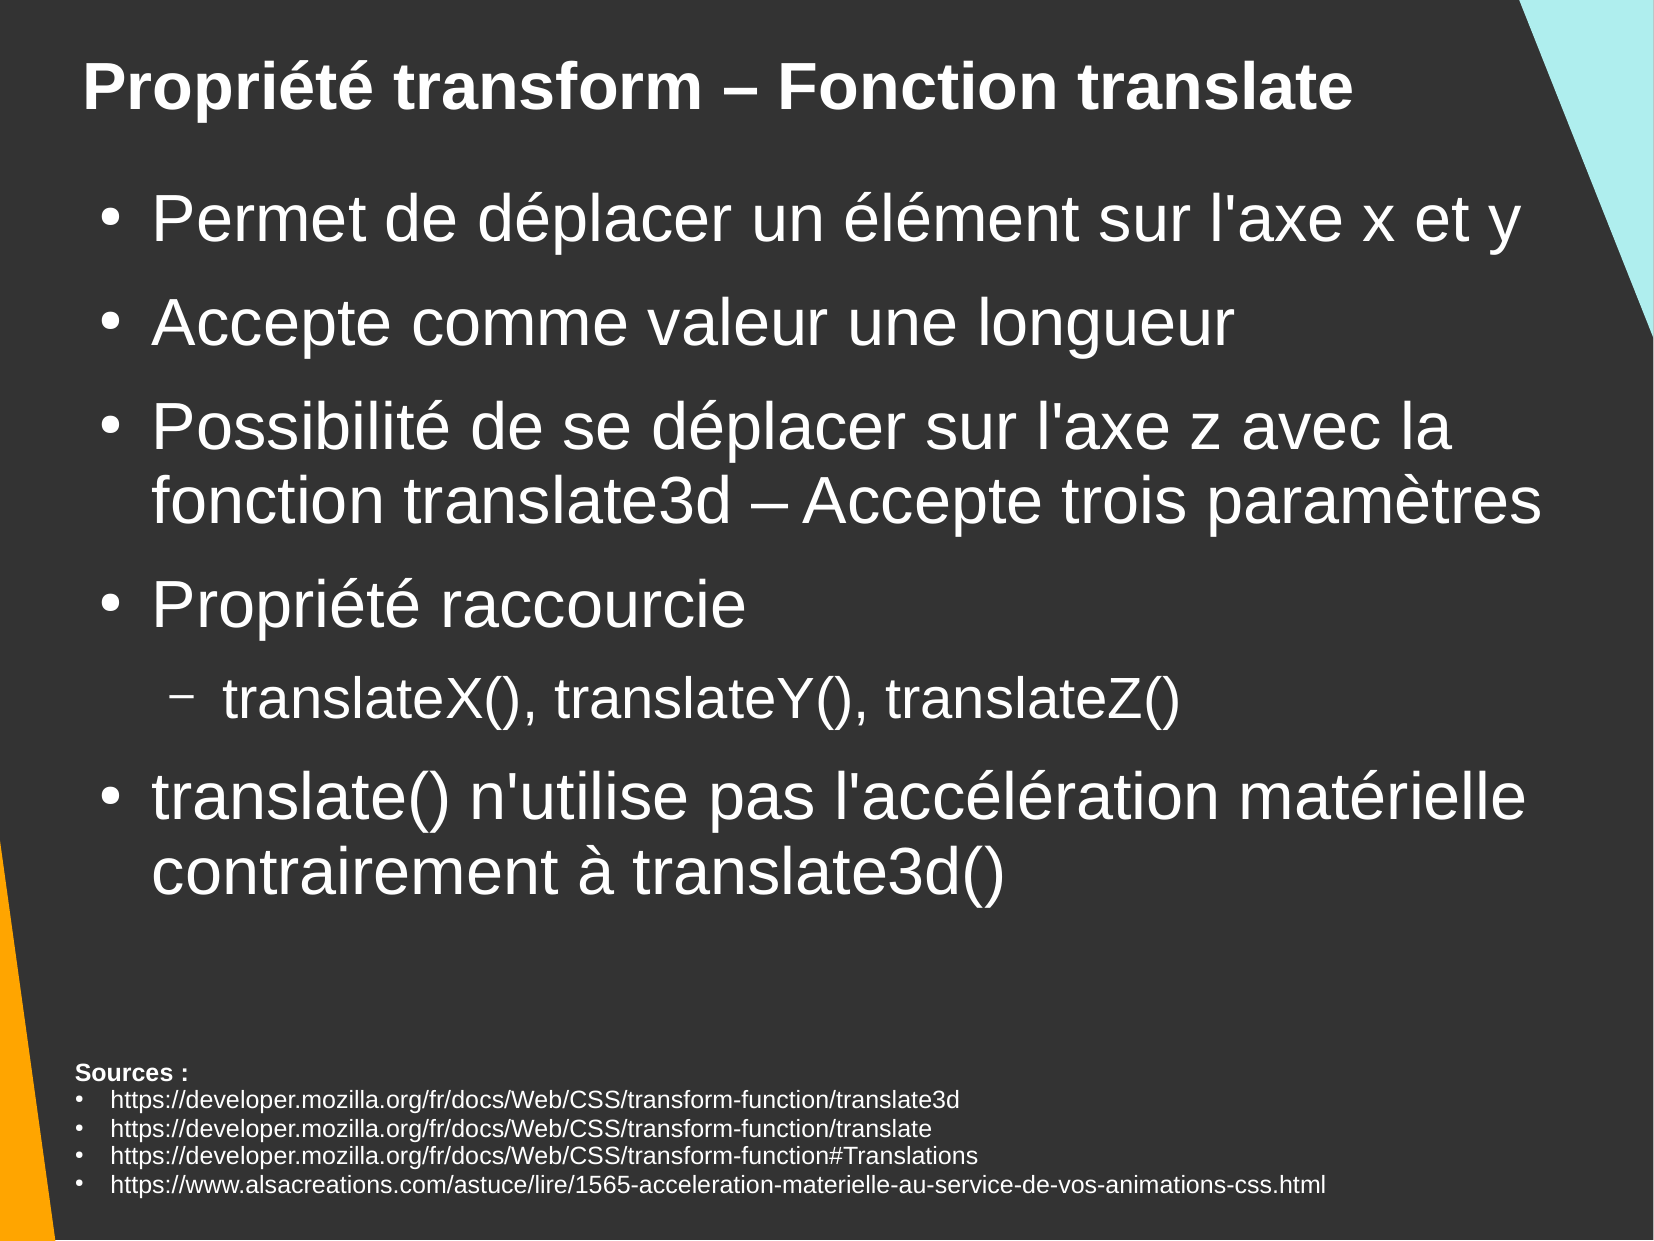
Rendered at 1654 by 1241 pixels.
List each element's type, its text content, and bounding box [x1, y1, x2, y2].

title Propriété transform – Fonction translate [82, 49, 1571, 152]
list Permet de déplacer un élément sur l'axe x et y Accepte comme valeur une longueur Possibilité de se déplacer sur l'axe z avec la fonction translate3d – Accepte trois paramètres Propriété raccourcie translateX(), translateY(), translateZ() translate() n'utilise pas l'accélération matérielle contrairement à translate3d() [80, 180, 1630, 993]
text_box Sources : https://developer.mozilla.org/fr/docs/Web/CSS/transform-function/translate3d https://developer.mozilla.org/fr/docs/Web/CSS/transform-function/translate https://developer.mozilla.org/fr/docs/Web/CSS/transform-function#Translations https://www.alsacreations.com/astuce/lire/1565-acceleration-materielle-au-service-de-vos-animations-css.html [60, 1050, 1546, 1217]
text_box [1519, 0, 1654, 340]
text_box [0, 840, 56, 1241]
